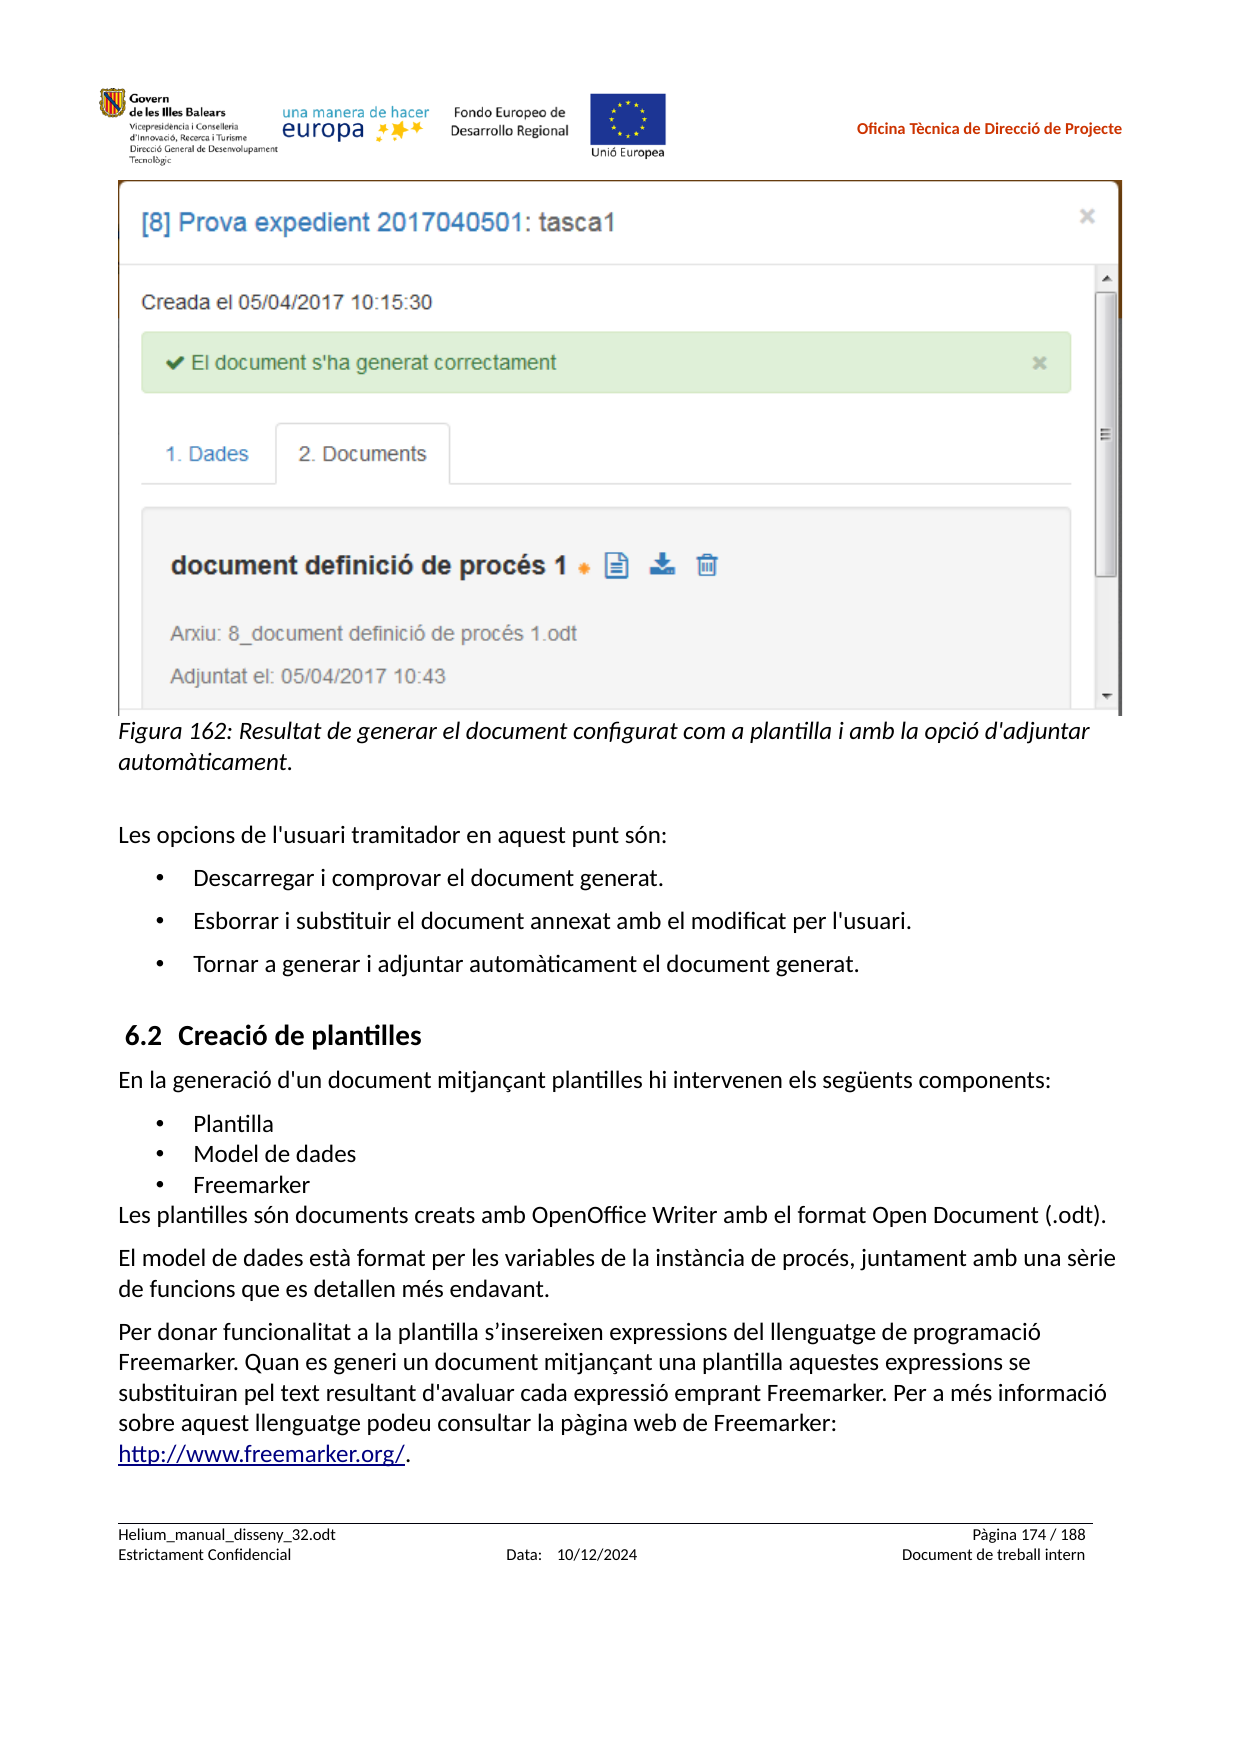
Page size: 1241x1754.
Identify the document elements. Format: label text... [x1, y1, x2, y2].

text Per donar funcionalitat a la plantilla s’insereixen expressions del llenguatge de programació Freemarker. Quan es generi un document mitjançant una plantilla aquestes expressions se substituiran pel text resultant d'avaluar cada expressió emprant Freemarker. Per a més informació sobre aquest llenguatge podeu consultar la pàgina web de Freemarker: http://www.freemarker.org/. [118, 1316, 1122, 1468]
subtitle Creació de plantilles [118, 1017, 1122, 1052]
text Les opcions de l'usuari tramitador en aquest punt són: [118, 819, 1122, 850]
list Tornar a generar i adjuntar automàticament el document generat. [156, 948, 1122, 979]
picture [99, 87, 668, 166]
text En la generació d'un document mitjançant plantilles hi intervenen els següents components: [118, 1065, 1122, 1095]
text El model de dades està format per les variables de la instància de procés, juntament amb una sèrie de funcions que es detallen més endavant. [118, 1242, 1122, 1303]
text Figura 162: Resultat de generar el document configurat com a plantilla i amb la opció d'adjuntar automàticament. [118, 716, 1122, 776]
list Plantilla [156, 1108, 1122, 1138]
list Model de dades [156, 1138, 1122, 1169]
list Esborrar i substituir el document annexat amb el modificat per l'usuari. [156, 906, 1122, 936]
text Les plantilles són documents creats amb OpenOffice Writer amb el format Open Document (.odt). [118, 1199, 1122, 1230]
list Descarregar i comprovar el document generat. [156, 862, 1122, 893]
picture [118, 180, 1123, 716]
list Freemarker [156, 1169, 1122, 1199]
